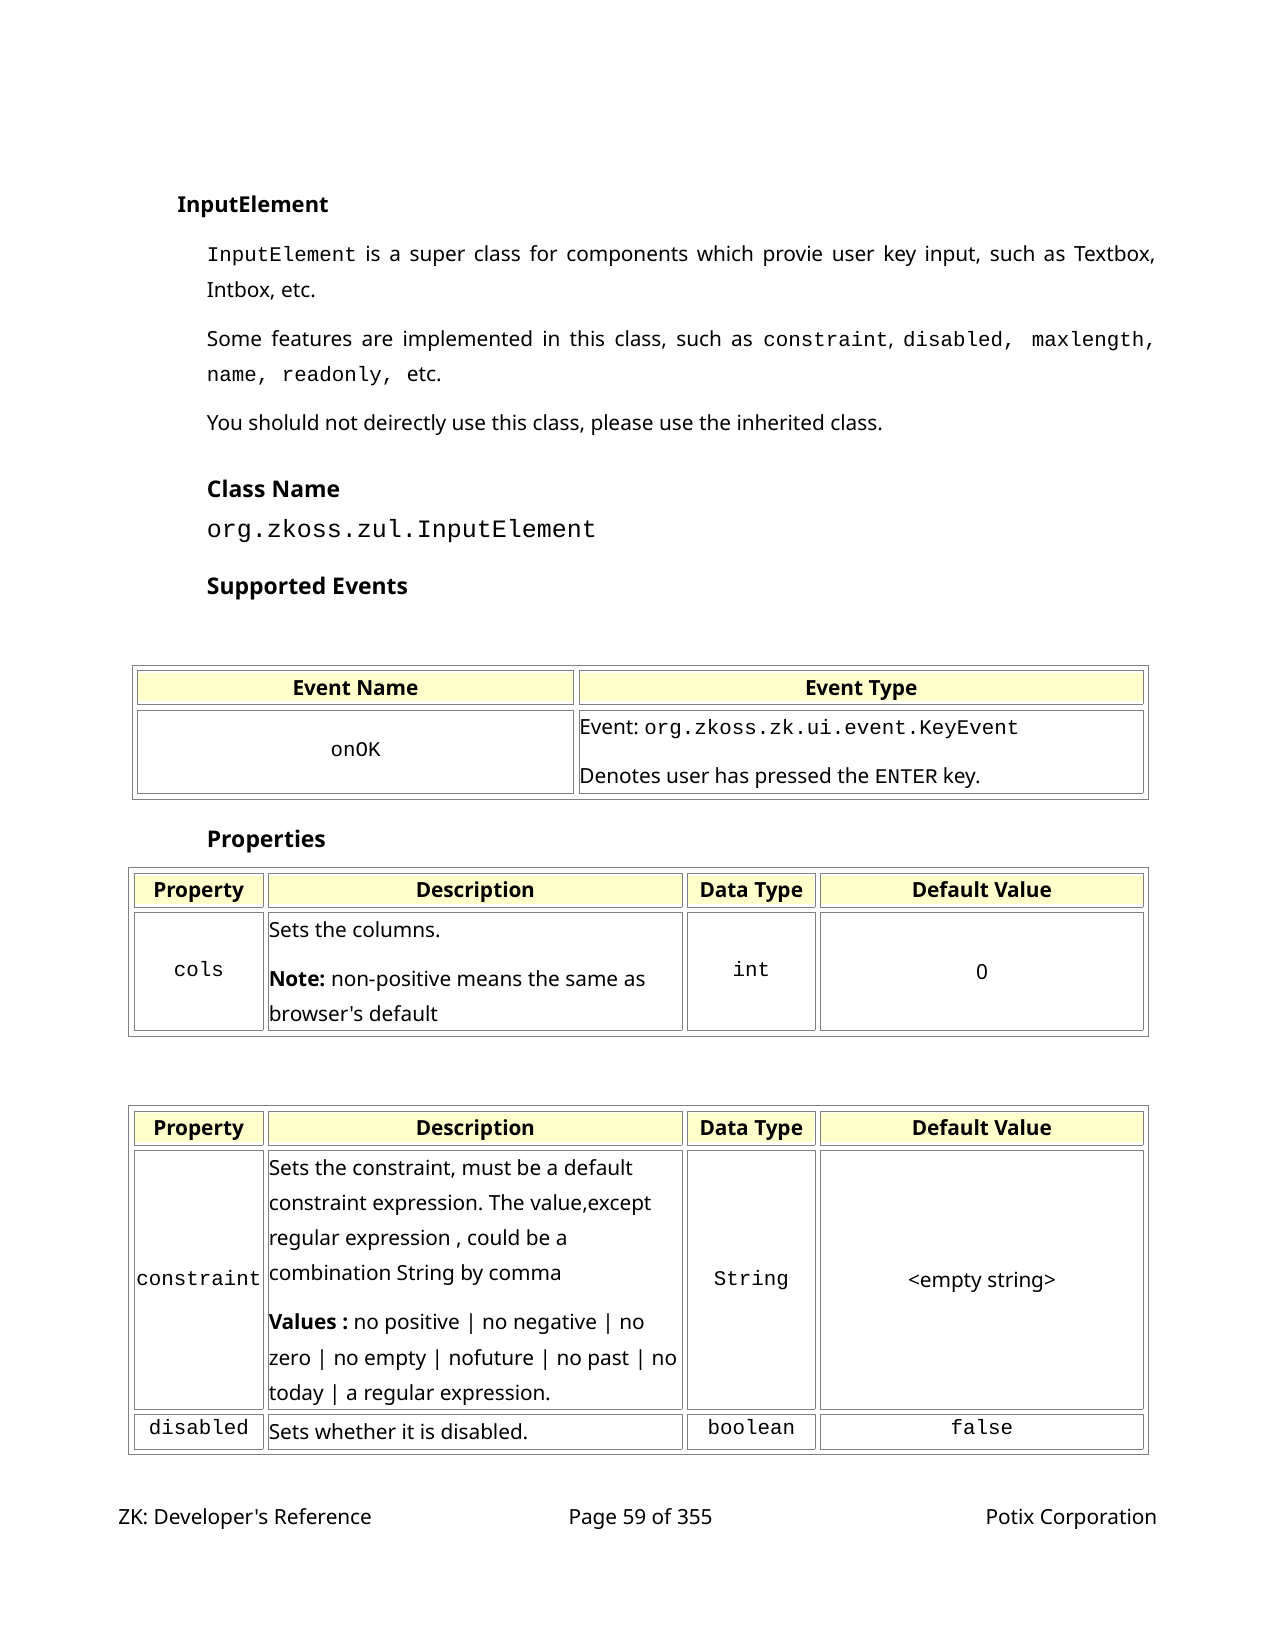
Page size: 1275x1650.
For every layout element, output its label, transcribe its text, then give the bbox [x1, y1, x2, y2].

table_header Property [131, 868, 266, 907]
table_header Data Type [685, 868, 817, 907]
table_cell String [685, 1145, 817, 1409]
subtitle Properties [207, 823, 1157, 855]
table_cell 0 [818, 907, 1146, 1030]
text org.zkoss.zul.InputElement [207, 517, 1157, 545]
table_cell Sets the constraint, must be a default constraint expression. The value,except regular expression , could be a combination String by comma Values : no positive | no negative | no zero | no empty | nofuture | no past | no today | a regular expression. [266, 1145, 685, 1409]
subtitle InputElement [177, 189, 1157, 219]
table_cell false [818, 1409, 1146, 1448]
table_header Data Type [685, 1106, 817, 1144]
text Some features are implemented in this class, such as constraint, disabled, maxlength, name, readonly, etc. [207, 324, 1157, 388]
table_cell int [685, 907, 817, 1030]
table_header Default Value [818, 1106, 1146, 1144]
table_header Description [266, 868, 685, 907]
subtitle Class Name [207, 473, 1157, 505]
table_cell cols [131, 907, 266, 1030]
table_cell <empty string> [818, 1145, 1146, 1409]
table_header Description [266, 1106, 685, 1144]
table_cell Sets whether it is disabled. [266, 1409, 685, 1448]
table_cell constraint [131, 1145, 266, 1409]
table_header Event Type [576, 666, 1146, 704]
text You sholuld not deirectly use this class, please use the inherited class. [207, 408, 1157, 437]
table_cell Sets the columns. Note: non-positive means the same as browser's default [266, 907, 685, 1030]
table_cell onOK [134, 704, 576, 793]
table_cell disabled [131, 1409, 266, 1448]
table_cell boolean [685, 1409, 817, 1448]
table_header Default Value [818, 868, 1146, 907]
text InputElement is a super class for components which provie user key input, such as Textbox, Intbox, etc. [207, 239, 1157, 303]
table_cell Event: org.zkoss.zk.ui.event.KeyEvent Denotes user has pressed the ENTER key. [576, 704, 1146, 793]
table_header Property [131, 1106, 266, 1144]
subtitle Supported Events [207, 570, 1157, 602]
table_header Event Name [134, 666, 576, 704]
